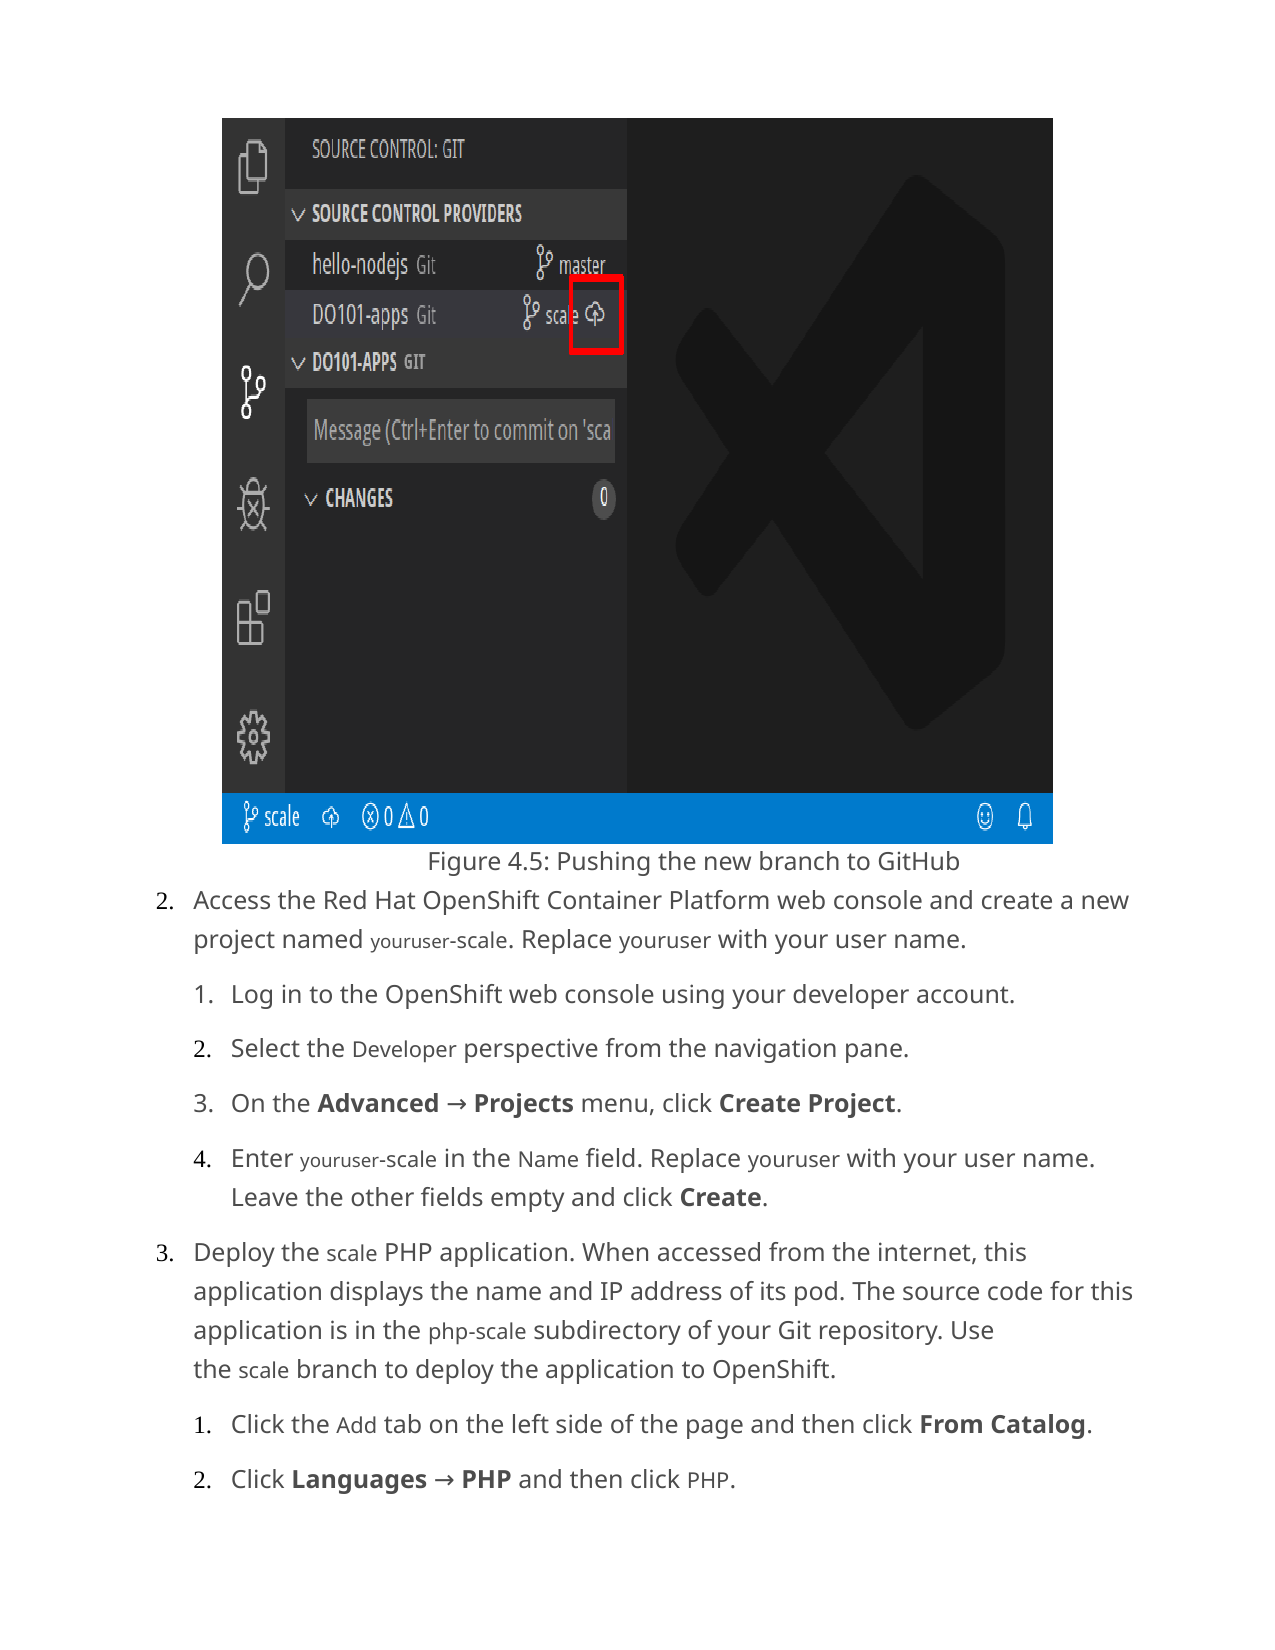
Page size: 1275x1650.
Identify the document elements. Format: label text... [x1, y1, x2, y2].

list Log in to the OpenShift web console using your developer account. [193, 976, 1157, 1010]
list Click Languages → PHP and then click PHP. [193, 1462, 1157, 1496]
list Select the Developer perspective from the navigation pane. [193, 1031, 1157, 1065]
list Access the Red Hat OpenShift Container Platform web console and create a new project named youruser-scale. Replace youruser with your user name. [156, 882, 1157, 956]
list Deploy the scale PHP application. When accessed from the internet, this application displays the name and IP address of its pod. The source code for this application is in the php-scale subdirectory of your Git repository. Use the scale branch to deploy the application to OpenShift. [156, 1234, 1157, 1386]
list Click the Add tab on the left side of the page and then click From Catalog. [193, 1407, 1157, 1441]
list On the Advanced → Projects menu, click Create Project. [193, 1086, 1157, 1120]
list Figure 4.5: Pushing the new branch to GitHub [193, 843, 1157, 877]
list Enter youruser-scale in the Name field. Replace youruser with your user name. Leave the other fields empty and click Create. [193, 1141, 1157, 1214]
